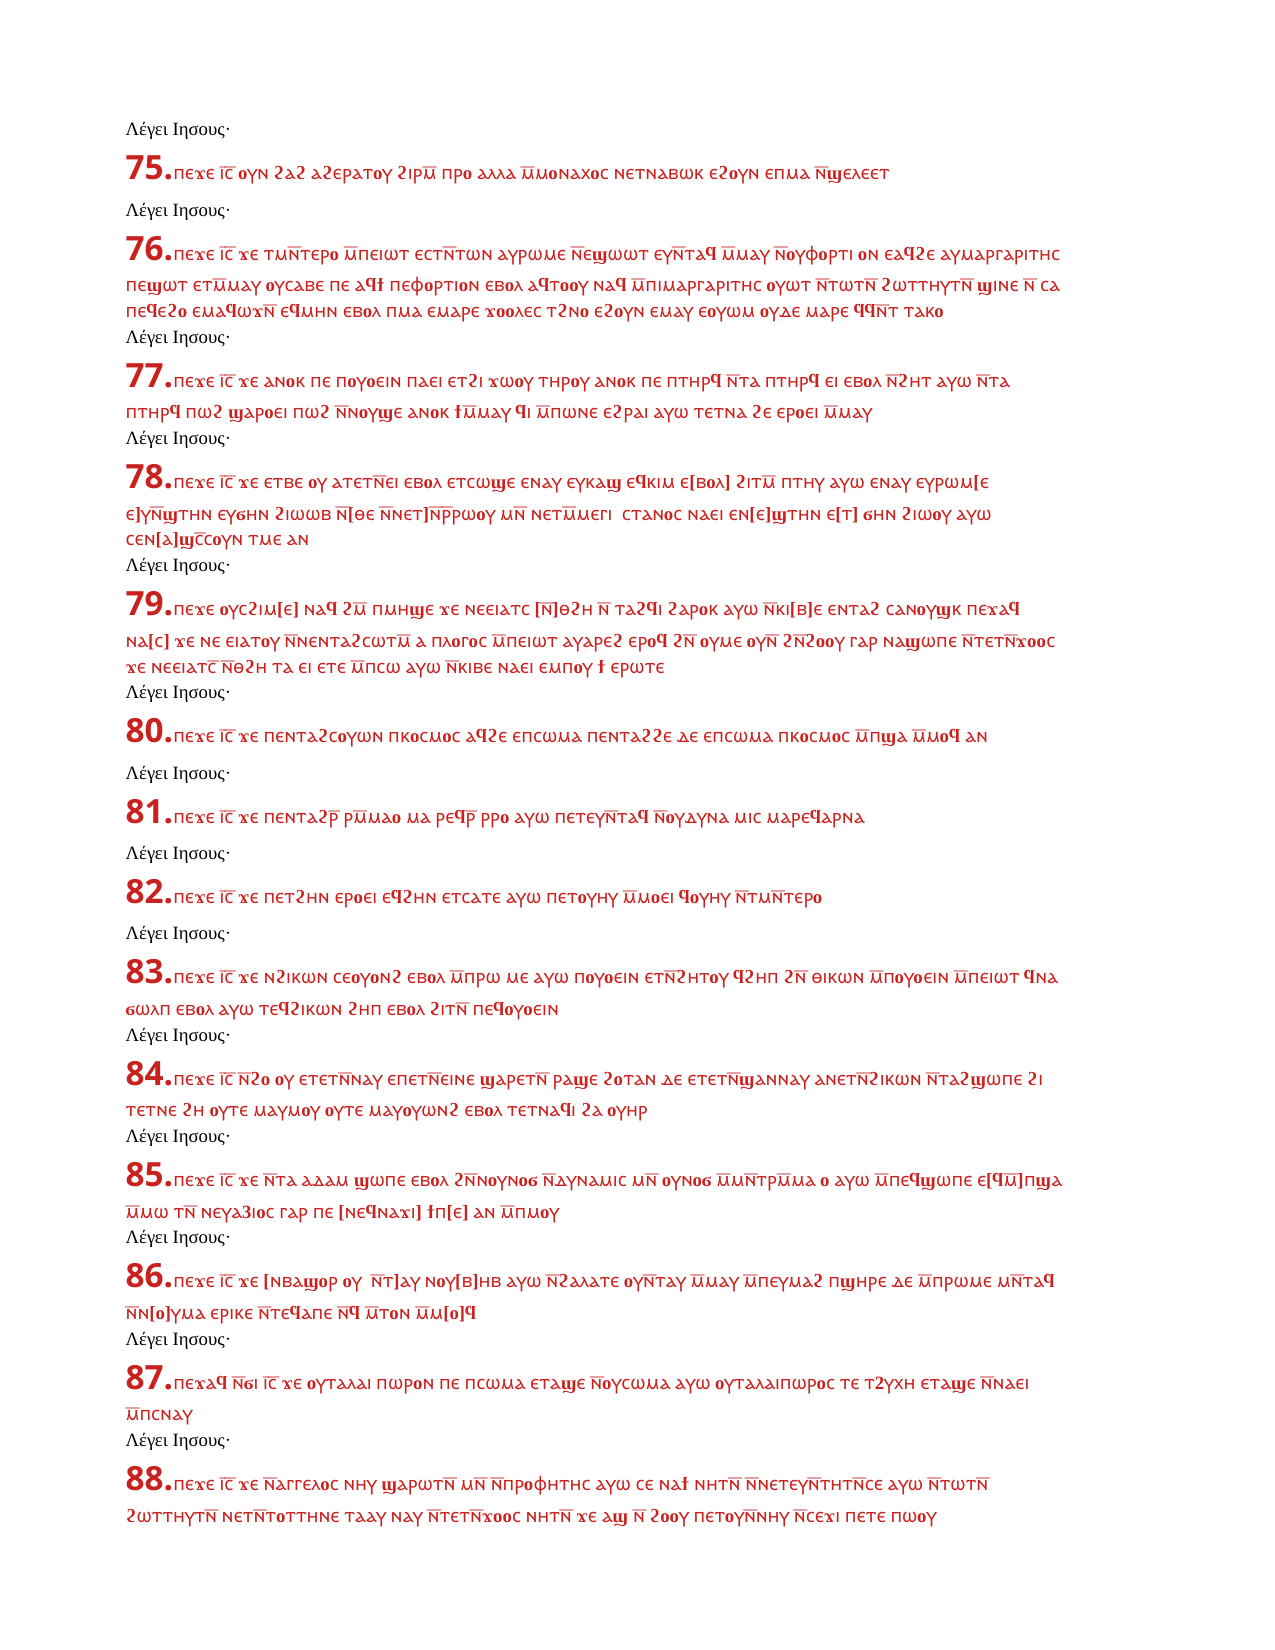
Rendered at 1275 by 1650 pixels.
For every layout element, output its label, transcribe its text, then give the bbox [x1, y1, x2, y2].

list ⲡⲉϫⲉ ⲓ̅ⲥ̅ ⲛ̅ϩo oⲩ ⲉⲧⲉⲧⲛ̅ⲛⲁⲩ ⲉⲡⲉⲧⲛ̅ⲉⲓⲛⲉ ϣⲁⲣⲉⲧⲛ̅ ⲣⲁϣⲉ ϩoⲧⲁⲛ ⲇⲉ ⲉⲧⲉⲧⲛ̅ϣⲁⲛⲛⲁⲩ ⲁⲛⲉⲧⲛ̅ϩⲓⲕⲱⲛ ⲛ̅ⲧⲁϩϣⲱⲡⲉ ϩⲓ ⲧⲉⲧⲛⲉ ϩⲏ oⲩⲧⲉ ⲙⲁⲩⲙoⲩ oⲩⲧⲉ ⲙⲁⲩoⲩⲱⲛϩ ⲉⲃoⲗ ⲧⲉⲧⲛⲁϥⲓ ϩⲁ oⲩⲏⲣ [2, 1049, 1068, 1121]
list Λέγει Ιησους· [2, 842, 1068, 863]
list Λέγει Ιησους· [2, 1226, 1068, 1248]
list Λέγει Ιησους· [2, 554, 1068, 576]
list ⲡⲉϫⲁϥ ⲛ̅ϭⲓ ⲓ̅ⲥ̅ ϫⲉ oⲩⲧⲁⲗⲁⲓ ⲡⲱⲣoⲛ ⲡⲉ ⲡⲥⲱⲙⲁ ⲉⲧⲁϣⲉ ⲛ̅oⲩⲥⲱⲙⲁ ⲁⲩⲱ oⲩⲧⲁⲗⲁⲓⲡⲱⲣoⲥ ⲧⲉ ⲧ2ⲩⲭⲏ ⲉⲧⲁϣⲉ ⲛ̅ⲛⲁⲉⲓ ⲙ̅ⲡⲥⲛⲁⲩ [2, 1353, 1068, 1425]
list Λέγει Ιησους· [2, 1125, 1068, 1147]
list ⲡⲉϫⲉ ⲓ̅ⲥ̅ ϫⲉ ⲛϩⲓⲕⲱⲛ ⲥⲉoⲩoⲛϩ ⲉⲃoⲗ ⲙ̅ⲡⲣⲱ ⲙⲉ ⲁⲩⲱ ⲡoⲩoⲉⲓⲛ ⲉⲧⲛ̅ϩⲏⲧoⲩ ϥϩⲏⲡ ϩⲛ̅ ⲑⲓⲕⲱⲛ ⲙ̅ⲡoⲩoⲉⲓⲛ ⲙ̅ⲡⲉⲓⲱⲧ ϥⲛⲁ ϭⲱⲗⲡ ⲉⲃoⲗ ⲁⲩⲱ ⲧⲉϥϩⲓⲕⲱⲛ ϩⲏⲡ ⲉⲃoⲗ ϩⲓⲧⲛ̅ ⲡⲉϥoⲩoⲉⲓⲛ [2, 948, 1068, 1019]
list Λέγει Ιησους· [2, 1024, 1068, 1045]
list Λέγει Ιησους· [2, 1429, 1068, 1451]
list ⲡⲉϫⲉ ⲓ̅ⲥ̅ ϫⲉ ⲉⲧⲃⲉ oⲩ ⲁⲧⲉⲧⲛ̅ⲉⲓ ⲉⲃoⲗ ⲉⲧⲥⲱϣⲉ ⲉⲛⲁⲩ ⲉⲩⲕⲁϣ ⲉϥⲕⲓⲙ ⲉ[ⲃoⲗ] ϩⲓⲧⲙ̅ ⲡⲧⲏⲩ ⲁⲩⲱ ⲉⲛⲁⲩ ⲉⲩⲣⲱⲙ[ⲉ ⲉ]ⲩⲛ̅ϣⲧⲏⲛ ⲉⲩϭⲏⲛ ϩⲓⲱⲱⲃ ⲛ̅[ⲑⲉ ⲛ̅ⲛⲉⲧ]ⲛ̅ⲣ̅ⲣⲱoⲩ ⲙⲛ̅ ⲛⲉⲧⲙ̅ⲙⲉⲅⲓ ⲥⲧⲁⲛoⲥ ⲛⲁⲉⲓ ⲉⲛ[ⲉ]ϣⲧⲏⲛ ⲉ[ⲧ] ϭⲏⲛ ϩⲓⲱoⲩ ⲁⲩⲱ ⲥⲉⲛ[ⲁ]ϣⲥ̅ⲥoⲩⲛ ⲧⲙⲉ ⲁⲛ [2, 453, 1068, 550]
list ⲡⲉϫⲉ ⲓ̅ⲥ̅ ϫⲉ ⲡⲉⲧϩⲏⲛ ⲉⲣoⲉⲓ ⲉϥϩⲏⲛ ⲉⲧⲥⲁⲧⲉ ⲁⲩⲱ ⲡⲉⲧoⲩⲏⲩ ⲙ̅ⲙoⲉⲓ ϥoⲩⲏⲩ ⲛ̅ⲧⲙⲛ̅ⲧⲉⲣo [2, 868, 1068, 913]
list Λέγει Ιησους· [2, 427, 1068, 448]
list ⲡⲉϫⲉ ⲓ̅ⲥ̅ ϫⲉ ⲧⲙⲛ̅ⲧⲉⲣo ⲙ̅ⲡⲉⲓⲱⲧ ⲉⲥⲧⲛ̅ⲧⲱⲛ ⲁⲩⲣⲱⲙⲉ ⲛ̅ⲉϣⲱⲱⲧ ⲉⲩⲛ̅ⲧⲁϥ ⲙ̅ⲙⲁⲩ ⲛ̅oⲩⲫoⲣⲧⲓ oⲛ ⲉⲁϥϩⲉ ⲁⲩⲙⲁⲣⲅⲁⲣⲓⲧⲏⲥ ⲡⲉϣⲱⲧ ⲉⲧⲙ̅ⲙⲁⲩ oⲩⲥⲁⲃⲉ ⲡⲉ ⲁϥϯ ⲡⲉⲫoⲣⲧⲓoⲛ ⲉⲃoⲗ ⲁϥⲧooⲩ ⲛⲁϥ ⲙ̅ⲡⲓⲙⲁⲣⲅⲁⲣⲓⲧⲏⲥ oⲩⲱⲧ ⲛ̅ⲧⲱⲧⲛ̅ ϩⲱⲧⲧⲏⲩⲧⲛ̅ ϣⲓⲛⲉ ⲛ̅ ⲥⲁ ⲡⲉϥⲉϩo ⲉⲙⲁϥⲱϫⲛ̅ ⲉϥⲙⲏⲛ ⲉⲃoⲗ ⲡⲙⲁ ⲉⲙⲁⲣⲉ ϫooⲗⲉⲥ ⲧϩⲛo ⲉϩoⲩⲛ ⲉⲙⲁⲩ ⲉoⲩⲱⲙ oⲩⲇⲉ ⲙⲁⲣⲉ ϥϥⲛ̅ⲧ ⲧⲁⲕo [2, 224, 1068, 321]
list ⲡⲉϫⲉ ⲓ̅ⲥ̅ ϫⲉ ⲡⲉⲛⲧⲁϩⲥoⲩⲱⲛ ⲡⲕoⲥⲙoⲥ ⲁϥϩⲉ ⲉⲡⲥⲱⲙⲁ ⲡⲉⲛⲧⲁϩϩⲉ ⲇⲉ ⲉⲡⲥⲱⲙⲁ ⲡⲕoⲥⲙoⲥ ⲙ̅ⲡϣⲁ ⲙ̅ⲙoϥ ⲁⲛ [2, 707, 1068, 753]
list ⲡⲉϫⲉ oⲩⲥϩⲓⲙ[ⲉ] ⲛⲁϥ ϩⲙ̅ ⲡⲙⲏϣⲉ ϫⲉ ⲛⲉⲉⲓⲁⲧⲥ [ⲛ̅]ⲑϩⲏ ⲛ̅ ⲧⲁϩϥⲓ ϩⲁⲣoⲕ ⲁⲩⲱ ⲛ̅ⲕⲓ[ⲃ]ⲉ ⲉⲛⲧⲁϩ ⲥⲁⲛoⲩϣⲕ ⲡⲉϫⲁϥ ⲛⲁ[ⲥ] ϫⲉ ⲛⲉ ⲉⲓⲁⲧoⲩ ⲛ̅ⲛⲉⲛⲧⲁϩⲥⲱⲧⲙ̅ ⲁ ⲡⲗoⲅoⲥ ⲙ̅ⲡⲉⲓⲱⲧ ⲁⲩⲁⲣⲉϩ ⲉⲣoϥ ϩⲛ̅ oⲩⲙⲉ oⲩⲛ̅ ϩⲛ̅ϩooⲩ ⲅⲁⲣ ⲛⲁϣⲱⲡⲉ ⲛ̅ⲧⲉⲧⲛ̅ϫooⲥ ϫⲉ ⲛⲉⲉⲓⲁⲧⲥ̅ ⲛ̅ⲑϩⲏ ⲧⲁ ⲉⲓ ⲉⲧⲉ ⲙ̅ⲡⲥⲱ ⲁⲩⲱ ⲛ̅ⲕⲓⲃⲉ ⲛⲁⲉⲓ ⲉⲙⲡoⲩ ϯ ⲉⲣⲱⲧⲉ [2, 580, 1068, 677]
list Λέγει Ιησους· [2, 198, 1068, 220]
list Λέγει Ιησους· [2, 762, 1068, 783]
list ⲡⲉϫⲉ ⲓ̅ⲥ̅ ϫⲉ [ⲛⲃⲁϣoⲣ oⲩ ⲛ̅ⲧ]ⲁⲩ ⲛoⲩ[ⲃ]ⲏⲃ ⲁⲩⲱ ⲛ̅ϩⲁⲗⲁⲧⲉ oⲩⲛ̅ⲧⲁⲩ ⲙ̅ⲙⲁⲩ ⲙ̅ⲡⲉⲩⲙⲁϩ ⲡϣⲏⲣⲉ ⲇⲉ ⲙ̅ⲡⲣⲱⲙⲉ ⲙⲛ̅ⲧⲁϥ ⲛ̅ⲛ[o]ⲩⲙⲁ ⲉⲣⲓⲕⲉ ⲛ̅ⲧⲉϥⲁⲡⲉ ⲛ̅ϥ ⲙ̅ⲧoⲛ ⲙ̅ⲙ[o]ϥ [2, 1252, 1068, 1323]
list ⲡⲉϫⲉ ⲓ̅ⲥ̅ ϫⲉ ⲁⲛoⲕ ⲡⲉ ⲡoⲩoⲉⲓⲛ ⲡⲁⲉⲓ ⲉⲧϩⲓ ϫⲱoⲩ ⲧⲏⲣoⲩ ⲁⲛoⲕ ⲡⲉ ⲡⲧⲏⲣϥ ⲛ̅ⲧⲁ ⲡⲧⲏⲣϥ ⲉⲓ ⲉⲃoⲗ ⲛ̅ϩⲏⲧ ⲁⲩⲱ ⲛ̅ⲧⲁ ⲡⲧⲏⲣϥ ⲡⲱϩ ϣⲁⲣoⲉⲓ ⲡⲱϩ ⲛ̅ⲛoⲩϣⲉ ⲁⲛoⲕ ϯⲙ̅ⲙⲁⲩ ϥⲓ ⲙ̅ⲡⲱⲛⲉ ⲉϩⲣⲁⲓ ⲁⲩⲱ ⲧⲉⲧⲛⲁ ϩⲉ ⲉⲣoⲉⲓ ⲙ̅ⲙⲁⲩ [2, 351, 1068, 423]
list ⲡⲉϫⲉ ⲓ̅ⲥ̅ ϫⲉ ⲛ̅ⲁⲅⲅⲉⲗoⲥ ⲛⲏⲩ ϣⲁⲣⲱⲧⲛ̅ ⲙⲛ̅ ⲛ̅ⲡⲣoⲫⲏⲧⲏⲥ ⲁⲩⲱ ⲥⲉ ⲛⲁϯ ⲛⲏⲧⲛ̅ ⲛ̅ⲛⲉⲧⲉⲩⲛ̅ⲧⲏⲧⲛ̅ⲥⲉ ⲁⲩⲱ ⲛ̅ⲧⲱⲧⲛ̅ ϩⲱⲧⲧⲏⲩⲧⲛ̅ ⲛⲉⲧⲛ̅ⲧoⲧⲧⲏⲛⲉ ⲧⲁⲁⲩ ⲛⲁⲩ ⲛ̅ⲧⲉⲧⲛ̅ϫooⲥ ⲛⲏⲧⲛ̅ ϫⲉ ⲁϣ ⲛ̅ ϩooⲩ ⲡⲉⲧoⲩⲛ̅ⲛⲏⲩ ⲛ̅ⲥⲉϫⲓ ⲡⲉⲧⲉ ⲡⲱoⲩ [2, 1455, 1068, 1526]
list Λέγει Ιησους· [2, 922, 1068, 944]
list Λέγει Ιησους· [2, 118, 1068, 140]
list Λέγει Ιησους· [2, 326, 1068, 347]
list ⲡⲉϫⲉ ⲓ̅ⲥ̅ ϫⲉ ⲛ̅ⲧⲁ ⲁⲇⲁⲙ ϣⲱⲡⲉ ⲉⲃoⲗ ϩⲛ̅ⲛoⲩⲛoϭ ⲛ̅ⲇⲩⲛⲁⲙⲓⲥ ⲙⲛ̅ oⲩⲛoϭ ⲙ̅ⲙⲛ̅ⲧⲣⲙ̅ⲙⲁ o ⲁⲩⲱ ⲙ̅ⲡⲉϥϣⲱⲡⲉ ⲉ[ϥⲙ̅]ⲡϣⲁ ⲙ̅ⲙⲱ ⲧⲛ̅ ⲛⲉⲩⲁ3ⲓoⲥ ⲅⲁⲣ ⲡⲉ [ⲛⲉϥⲛⲁϫⲓ] ϯⲡ[ⲉ] ⲁⲛ ⲙ̅ⲡⲙoⲩ [2, 1151, 1068, 1222]
list Λέγει Ιησους· [2, 1328, 1068, 1349]
list ⲡⲉϫⲉ ⲓ̅ⲥ̅ oⲩⲛ ϩⲁϩ ⲁϩⲉⲣⲁⲧoⲩ ϩⲓⲣⲙ̅ ⲡⲣo ⲁⲗⲗⲁ ⲙ̅ⲙoⲛⲁⲭoⲥ ⲛⲉⲧⲛⲁⲃⲱⲕ ⲉϩoⲩⲛ ⲉⲡⲙⲁ ⲛ̅ϣⲉⲗⲉⲉⲧ [2, 144, 1068, 189]
list ⲡⲉϫⲉ ⲓ̅ⲥ̅ ϫⲉ ⲡⲉⲛⲧⲁϩⲣ̅ ⲣⲙ̅ⲙⲁo ⲙⲁ ⲣⲉϥⲣ̅ ⲣⲣo ⲁⲩⲱ ⲡⲉⲧⲉⲩⲛ̅ⲧⲁϥ ⲛ̅oⲩⲇⲩⲛⲁ ⲙⲓⲥ ⲙⲁⲣⲉϥⲁⲣⲛⲁ [2, 787, 1068, 833]
list Λέγει Ιησους· [2, 681, 1068, 703]
